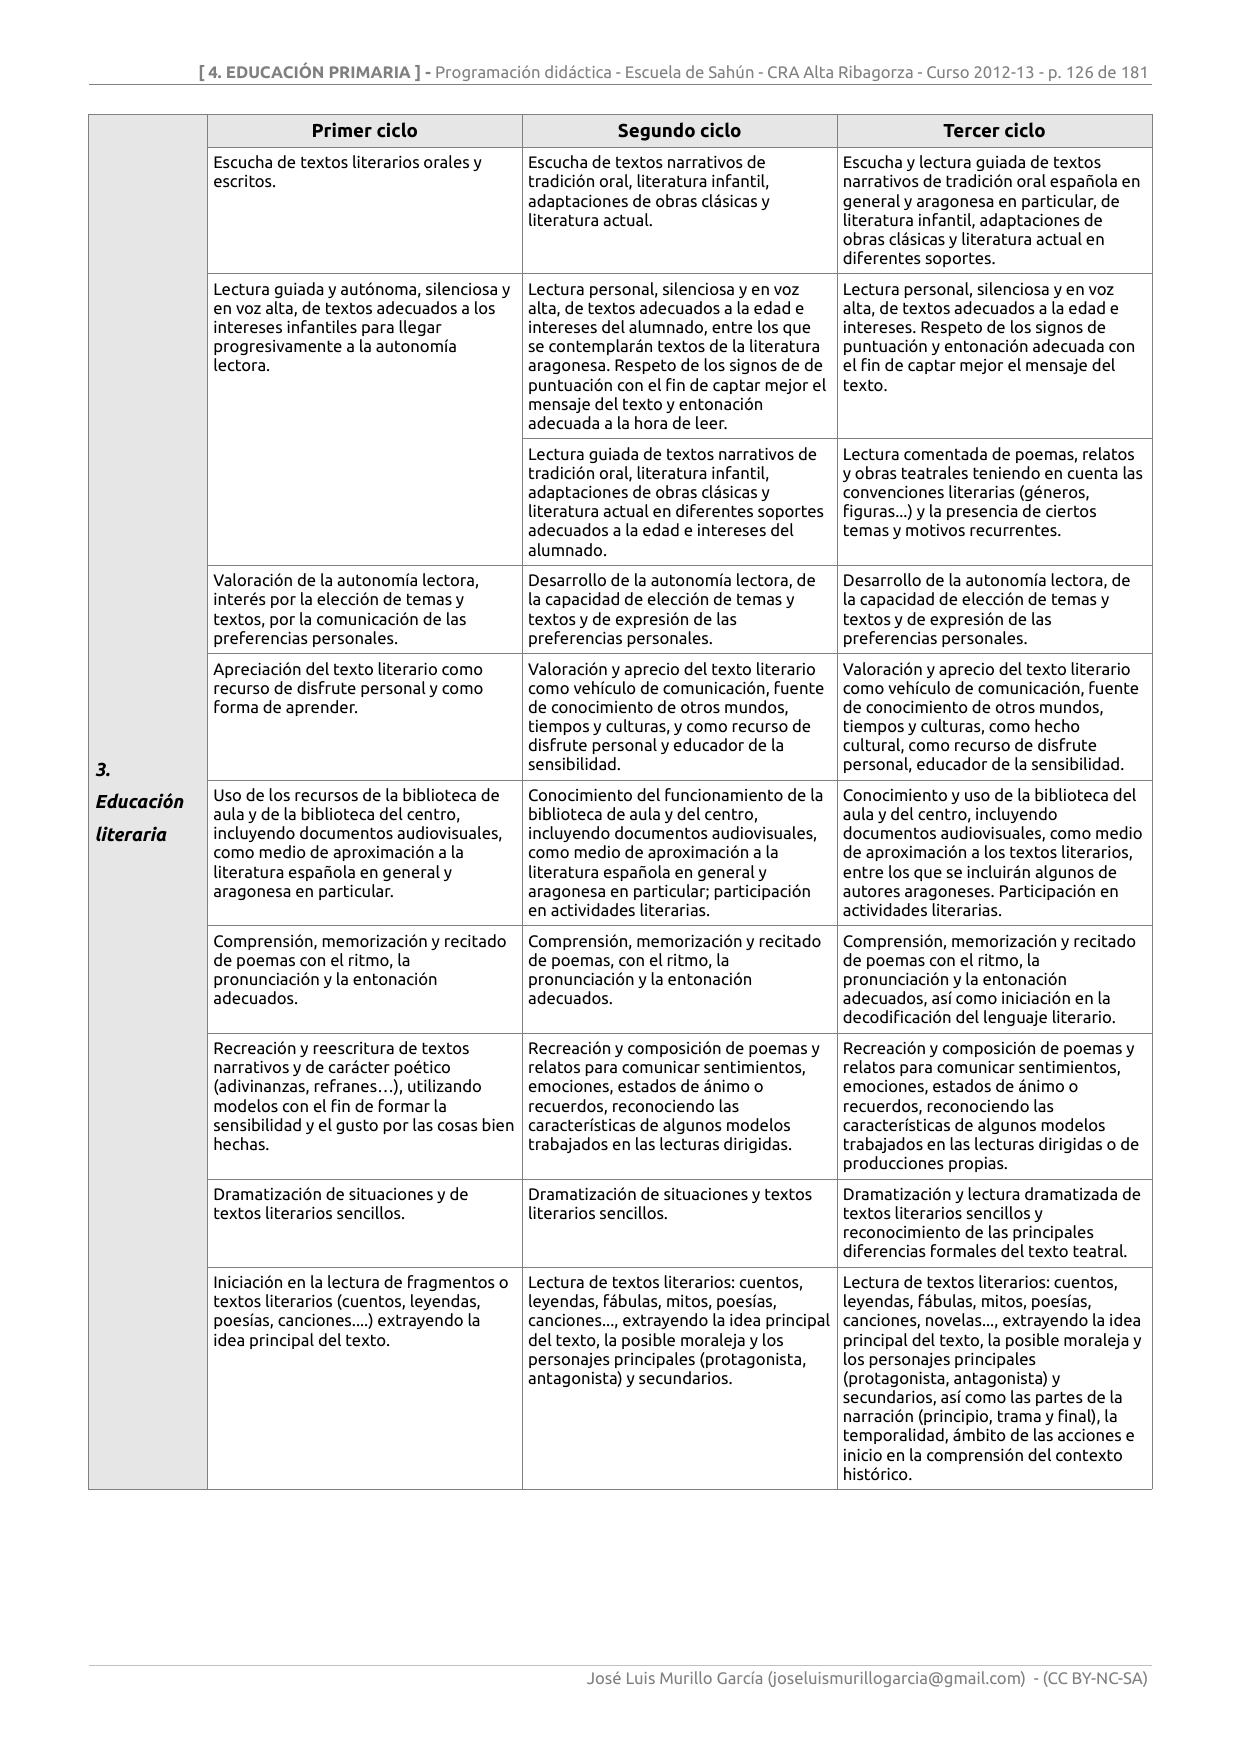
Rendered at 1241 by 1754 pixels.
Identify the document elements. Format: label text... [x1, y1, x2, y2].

table_cell Recreación y reescritura de textos narrativos y de carácter poético (adivinanzas, refranes…), utilizando modelos con el fin de formar la sensibilidad y el gusto por las cosas bien hechas. [208, 1034, 522, 1178]
table_cell Conocimiento del funcionamiento de la biblioteca de aula y del centro, incluyendo documentos audiovisuales, como medio de aproximación a la literatura española en general y aragonesa en particular; participación en actividades literarias. [523, 781, 837, 925]
table_cell Dramatización de situaciones y textos literarios sencillos. [523, 1180, 837, 1267]
table_header Segundo ciclo [523, 115, 837, 147]
table_header Tercer ciclo [838, 115, 1152, 147]
table_cell Uso de los recursos de la biblioteca de aula y de la biblioteca del centro, incluyendo documentos audiovisuales, como medio de aproximación a la literatura española en general y aragonesa en particular. [208, 781, 522, 925]
table_cell Lectura comentada de poemas, relatos y obras teatrales teniendo en cuenta las convenciones literarias (géneros, figuras...) y la presencia de ciertos temas y motivos recurrentes. [838, 439, 1152, 565]
table_cell Dramatización y lectura dramatizada de textos literarios sencillos y reconocimiento de las principales diferencias formales del texto teatral. [838, 1180, 1152, 1267]
table_cell Comprensión, memorización y recitado de poemas con el ritmo, la pronunciación y la entonación adecuados, así como iniciación en la decodificación del lenguaje literario. [838, 926, 1152, 1033]
table_cell Comprensión, memorización y recitado de poemas con el ritmo, la pronunciación y la entonación adecuados. [208, 926, 522, 1033]
table_cell Lectura guiada de textos narrativos de tradición oral, literatura infantil, adaptaciones de obras clásicas y literatura actual en diferentes soportes adecuados a la edad e intereses del alumnado. [523, 439, 837, 565]
table_cell Dramatización de situaciones y de textos literarios sencillos. [208, 1180, 522, 1267]
table_cell Valoración y aprecio del texto literario como vehículo de comunicación, fuente de conocimiento de otros mundos, tiempos y culturas, como hecho cultural, como recurso de disfrute personal, educador de la sensibilidad. [838, 654, 1152, 779]
table_cell Recreación y composición de poemas y relatos para comunicar sentimientos, emociones, estados de ánimo o recuerdos, reconociendo las características de algunos modelos trabajados en las lecturas dirigidas o de producciones propias. [838, 1034, 1152, 1178]
table_cell Desarrollo de la autonomía lectora, de la capacidad de elección de temas y textos y de expresión de las preferencias personales. [523, 566, 837, 653]
table_cell Lectura personal, silenciosa y en voz alta, de textos adecuados a la edad e intereses del alumnado, entre los que se contemplarán textos de la literatura aragonesa. Respeto de los signos de de puntuación con el fin de captar mejor el mensaje del texto y entonación adecuada a la hora de leer. [523, 274, 837, 438]
table_cell Valoración de la autonomía lectora, interés por la elección de temas y textos, por la comunicación de las preferencias personales. [208, 566, 522, 653]
table_cell Lectura de textos literarios: cuentos, leyendas, fábulas, mitos, poesías, canciones, novelas..., extrayendo la idea principal del texto, la posible moraleja y los personajes principales (protagonista, antagonista) y secundarios, así como las partes de la narración (principio, trama y final), la temporalidad, ámbito de las acciones e inicio en la comprensión del contexto histórico. [838, 1268, 1152, 1489]
table_cell Recreación y composición de poemas y relatos para comunicar sentimientos, emociones, estados de ánimo o recuerdos, reconociendo las características de algunos modelos trabajados en las lecturas dirigidas. [523, 1034, 837, 1178]
table_cell Escucha de textos literarios orales y escritos. [208, 148, 522, 273]
table_cell Escucha de textos narrativos de tradición oral, literatura infantil, adaptaciones de obras clásicas y literatura actual. [523, 148, 837, 273]
table_cell Valoración y aprecio del texto literario como vehículo de comunicación, fuente de conocimiento de otros mundos, tiempos y culturas, y como recurso de disfrute personal y educador de la sensibilidad. [523, 654, 837, 779]
table_cell Lectura personal, silenciosa y en voz alta, de textos adecuados a la edad e intereses. Respeto de los signos de puntuación y entonación adecuada con el fin de captar mejor el mensaje del texto. [838, 274, 1152, 438]
table_cell Comprensión, memorización y recitado de poemas, con el ritmo, la pronunciación y la entonación adecuados. [523, 926, 837, 1033]
table_cell Lectura guiada y autónoma, silenciosa y en voz alta, de textos adecuados a los intereses infantiles para llegar progresivamente a la autonomía lectora. [208, 274, 522, 565]
table_cell Iniciación en la lectura de fragmentos o textos literarios (cuentos, leyendas, poesías, canciones....) extrayendo la idea principal del texto. [208, 1268, 522, 1489]
table_cell Desarrollo de la autonomía lectora, de la capacidad de elección de temas y textos y de expresión de las preferencias personales. [838, 566, 1152, 653]
table_cell Escucha y lectura guiada de textos narrativos de tradición oral española en general y aragonesa en particular, de literatura infantil, adaptaciones de obras clásicas y literatura actual en diferentes soportes. [838, 148, 1152, 273]
table_cell Lectura de textos literarios: cuentos, leyendas, fábulas, mitos, poesías, canciones..., extrayendo la idea principal del texto, la posible moraleja y los personajes principales (protagonista, antagonista) y secundarios. [523, 1268, 837, 1489]
table_cell Apreciación del texto literario como recurso de disfrute personal y como forma de aprender. [208, 654, 522, 779]
table_header 3. Educación literaria [89, 115, 207, 1489]
table_header Primer ciclo [208, 115, 522, 147]
table_cell Conocimiento y uso de la biblioteca del aula y del centro, incluyendo documentos audiovisuales, como medio de aproximación a los textos literarios, entre los que se incluirán algunos de autores aragoneses. Participación en actividades literarias. [838, 781, 1152, 925]
